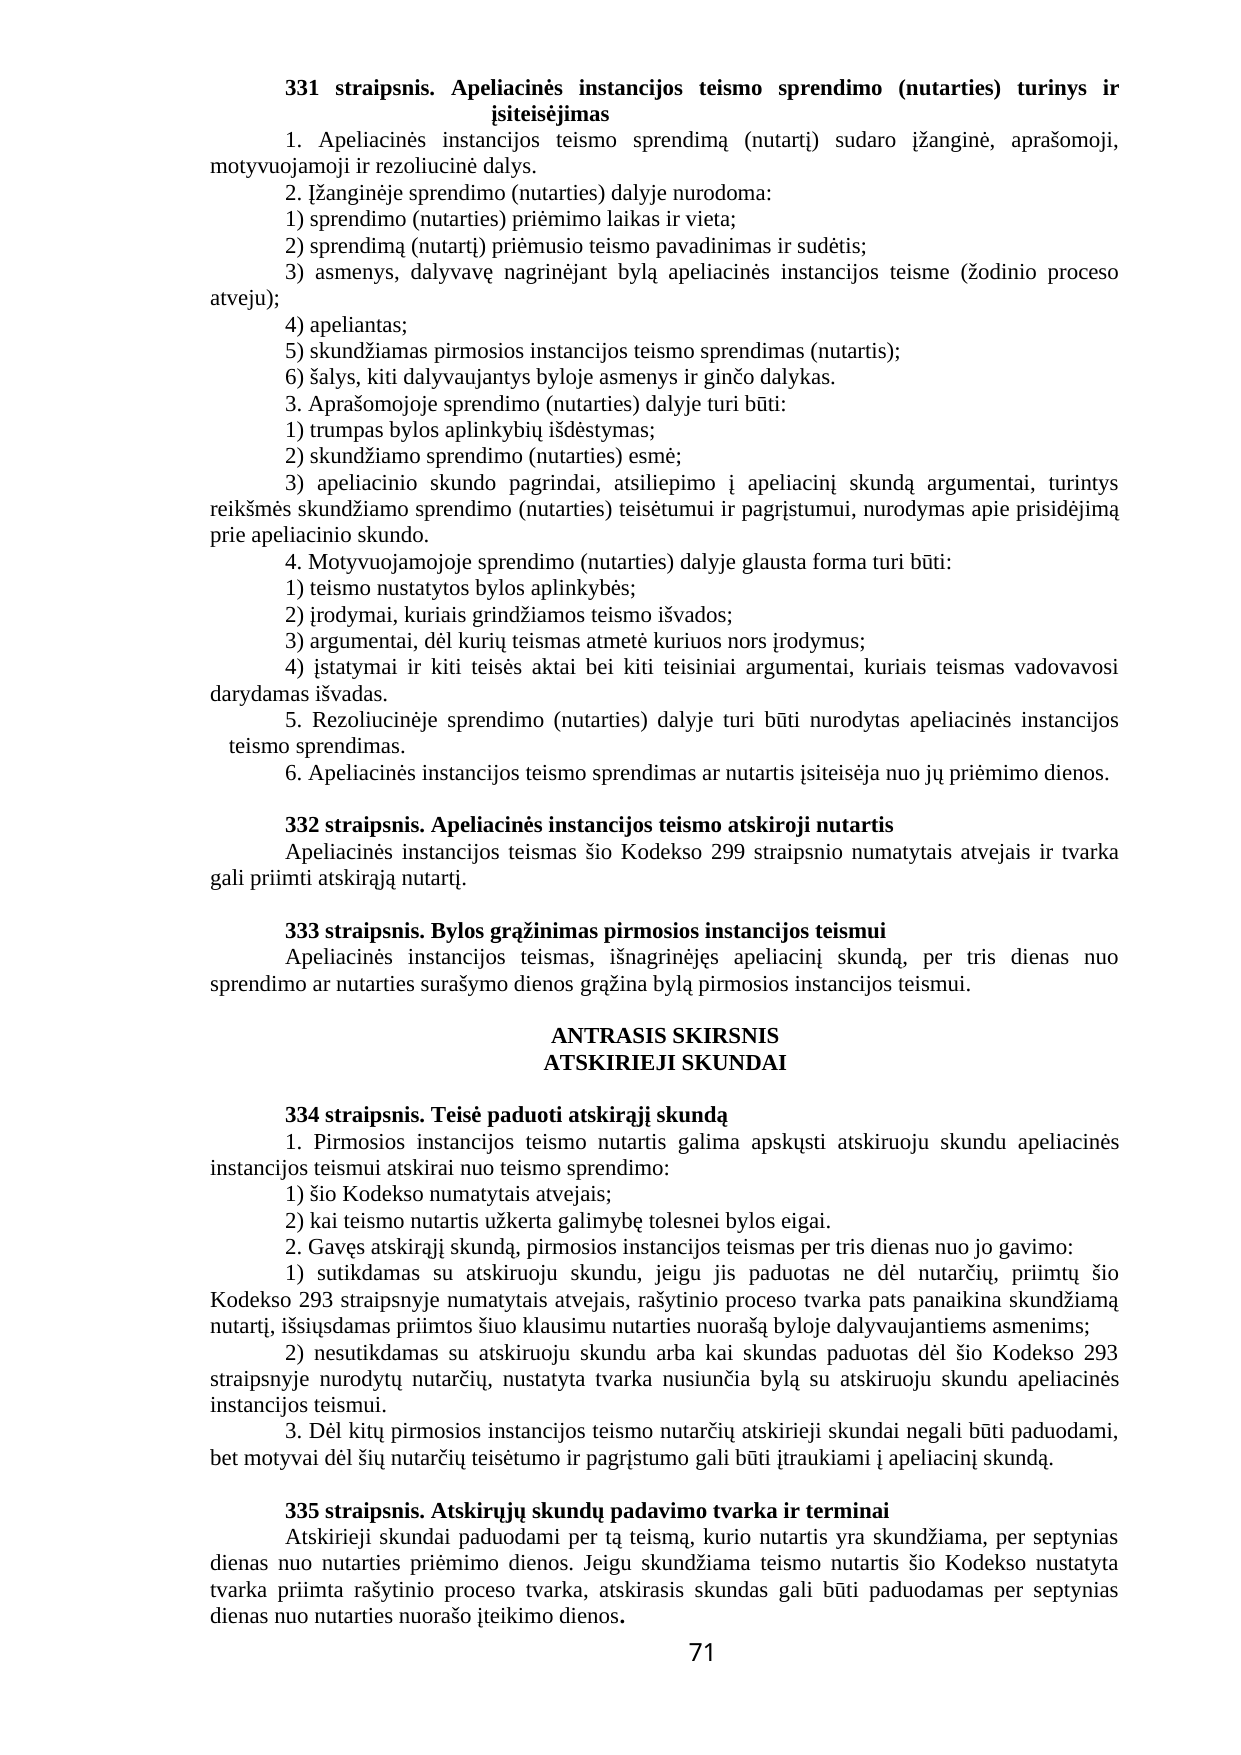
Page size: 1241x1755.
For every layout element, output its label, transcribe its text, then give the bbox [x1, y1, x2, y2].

text 2) skundžiamo sprendimo (nutarties) esmė; [210, 442, 1120, 469]
text 6) šalys, kiti dalyvaujantys byloje asmenys ir ginčo dalykas. [210, 363, 1120, 390]
text Apeliacinės instancijos teismas, išnagrinėjęs apeliacinį skundą, per tris dienas nuo sprendimo ar nutarties surašymo dienos grąžina bylą pirmosios instancijos teismui. [210, 943, 1120, 996]
text 3. Dėl kitų pirmosios instancijos teismo nutarčių atskirieji skundai negali būti paduodami, bet motyvai dėl šių nutarčių teisėtumo ir pagrįstumo gali būti įtraukiami į apeliacinį skundą. [210, 1418, 1120, 1470]
text 1) teismo nustatytos bylos aplinkybės; [210, 574, 1120, 601]
text 3) argumentai, dėl kurių teismas atmetė kuriuos nors įrodymus; [210, 627, 1120, 653]
text 3) apeliacinio skundo pagrindai, atsiliepimo į apeliacinį skundą argumentai, turintys reikšmės skundžiamo sprendimo (nutarties) teisėtumui ir pagrįstumui, nurodymas apie prisidėjimą prie apeliacinio skundo. [210, 469, 1120, 548]
text 2) įrodymai, kuriais grindžiamos teismo išvados; [210, 601, 1120, 627]
text 1) trumpas bylos aplinkybių išdėstymas; [210, 416, 1120, 442]
text 2. Įžanginėje sprendimo (nutarties) dalyje nurodoma: [210, 179, 1120, 205]
text 334 straipsnis. Teisė paduoti atskirąjį skundą [210, 1101, 1120, 1128]
text Atskirieji skundai paduodami per tą teismą, kurio nutartis yra skundžiama, per septynias dienas nuo nutarties priėmimo dienos. Jeigu skundžiama teismo nutartis šio Kodekso nustatyta tvarka priimta rašytinio proceso tvarka, atskirasis skundas gali būti paduodamas per septynias dienas nuo nutarties nuorašo įteikimo dienos. [210, 1523, 1120, 1628]
text 5) skundžiamas pirmosios instancijos teismo sprendimas (nutartis); [210, 337, 1120, 363]
text 5. Rezoliucinėje sprendimo (nutarties) dalyje turi būti nurodytas apeliacinės instancijos teismo sprendimas. [229, 706, 1120, 759]
text 1) šio Kodekso numatytais atvejais; [210, 1180, 1120, 1207]
text Apeliacinės instancijos teismas šio Kodekso 299 straipsnio numatytais atvejais ir tvarka gali priimti atskirąją nutartį. [210, 838, 1120, 891]
text 2) nesutikdamas su atskiruoju skundu arba kai skundas paduotas dėl šio Kodekso 293 straipsnyje nurodytų nutarčių, nustatyta tvarka nusiunčia bylą su atskiruoju skundu apeliacinės instancijos teismui. [210, 1338, 1120, 1418]
text 332 straipsnis. Apeliacinės instancijos teismo atskiroji nutartis [210, 811, 1120, 838]
text 1) sprendimo (nutarties) priėmimo laikas ir vieta; [210, 205, 1120, 232]
text 2) sprendimą (nutartį) priėmusio teismo pavadinimas ir sudėtis; [210, 232, 1120, 258]
text 2. Gavęs atskirąjį skundą, pirmosios instancijos teismas per tris dienas nuo jo gavimo: [210, 1233, 1120, 1259]
text ANTRASIS SKIRSNIS [210, 1022, 1120, 1049]
text 6. Apeliacinės instancijos teismo sprendimas ar nutartis įsiteisėja nuo jų priėmimo dienos. [229, 759, 1120, 785]
text 3) asmenys, dalyvavę nagrinėjant bylą apeliacinės instancijos teisme (žodinio proceso atveju); [210, 258, 1120, 311]
text 2) kai teismo nutartis užkerta galimybę tolesnei bylos eigai. [210, 1207, 1120, 1233]
text 335 straipsnis. Atskirųjų skundų padavimo tvarka ir terminai [210, 1497, 1120, 1523]
text 1. Pirmosios instancijos teismo nutartis galima apskųsti atskiruoju skundu apeliacinės instancijos teismui atskirai nuo teismo sprendimo: [210, 1128, 1120, 1180]
subtitle ATSKIRIEJI SKUNDAI [210, 1049, 1120, 1075]
text 4) įstatymai ir kiti teisės aktai bei kiti teisiniai argumentai, kuriais teismas vadovavosi darydamas išvadas. [210, 653, 1120, 706]
text 1. Apeliacinės instancijos teismo sprendimą (nutartį) sudaro įžanginė, aprašomoji, motyvuojamoji ir rezoliucinė dalys. [210, 126, 1120, 179]
text 4) apeliantas; [210, 311, 1120, 337]
text 3. Aprašomojoje sprendimo (nutarties) dalyje turi būti: [210, 390, 1120, 416]
text 1) sutikdamas su atskiruoju skundu, jeigu jis paduotas ne dėl nutarčių, priimtų šio Kodekso 293 straipsnyje numatytais atvejais, rašytinio proceso tvarka pats panaikina skundžiamą nutartį, išsiųsdamas priimtos šiuo klausimu nutarties nuorašą byloje dalyvaujantiems asmenims; [210, 1259, 1120, 1338]
text 4. Motyvuojamojoje sprendimo (nutarties) dalyje glausta forma turi būti: [210, 548, 1120, 574]
text 331 straipsnis. Apeliacinės instancijos teismo sprendimo (nutarties) turinys ir įsiteisėjimas [285, 73, 1120, 126]
text 333 straipsnis. Bylos grąžinimas pirmosios instancijos teismui [210, 917, 1120, 943]
